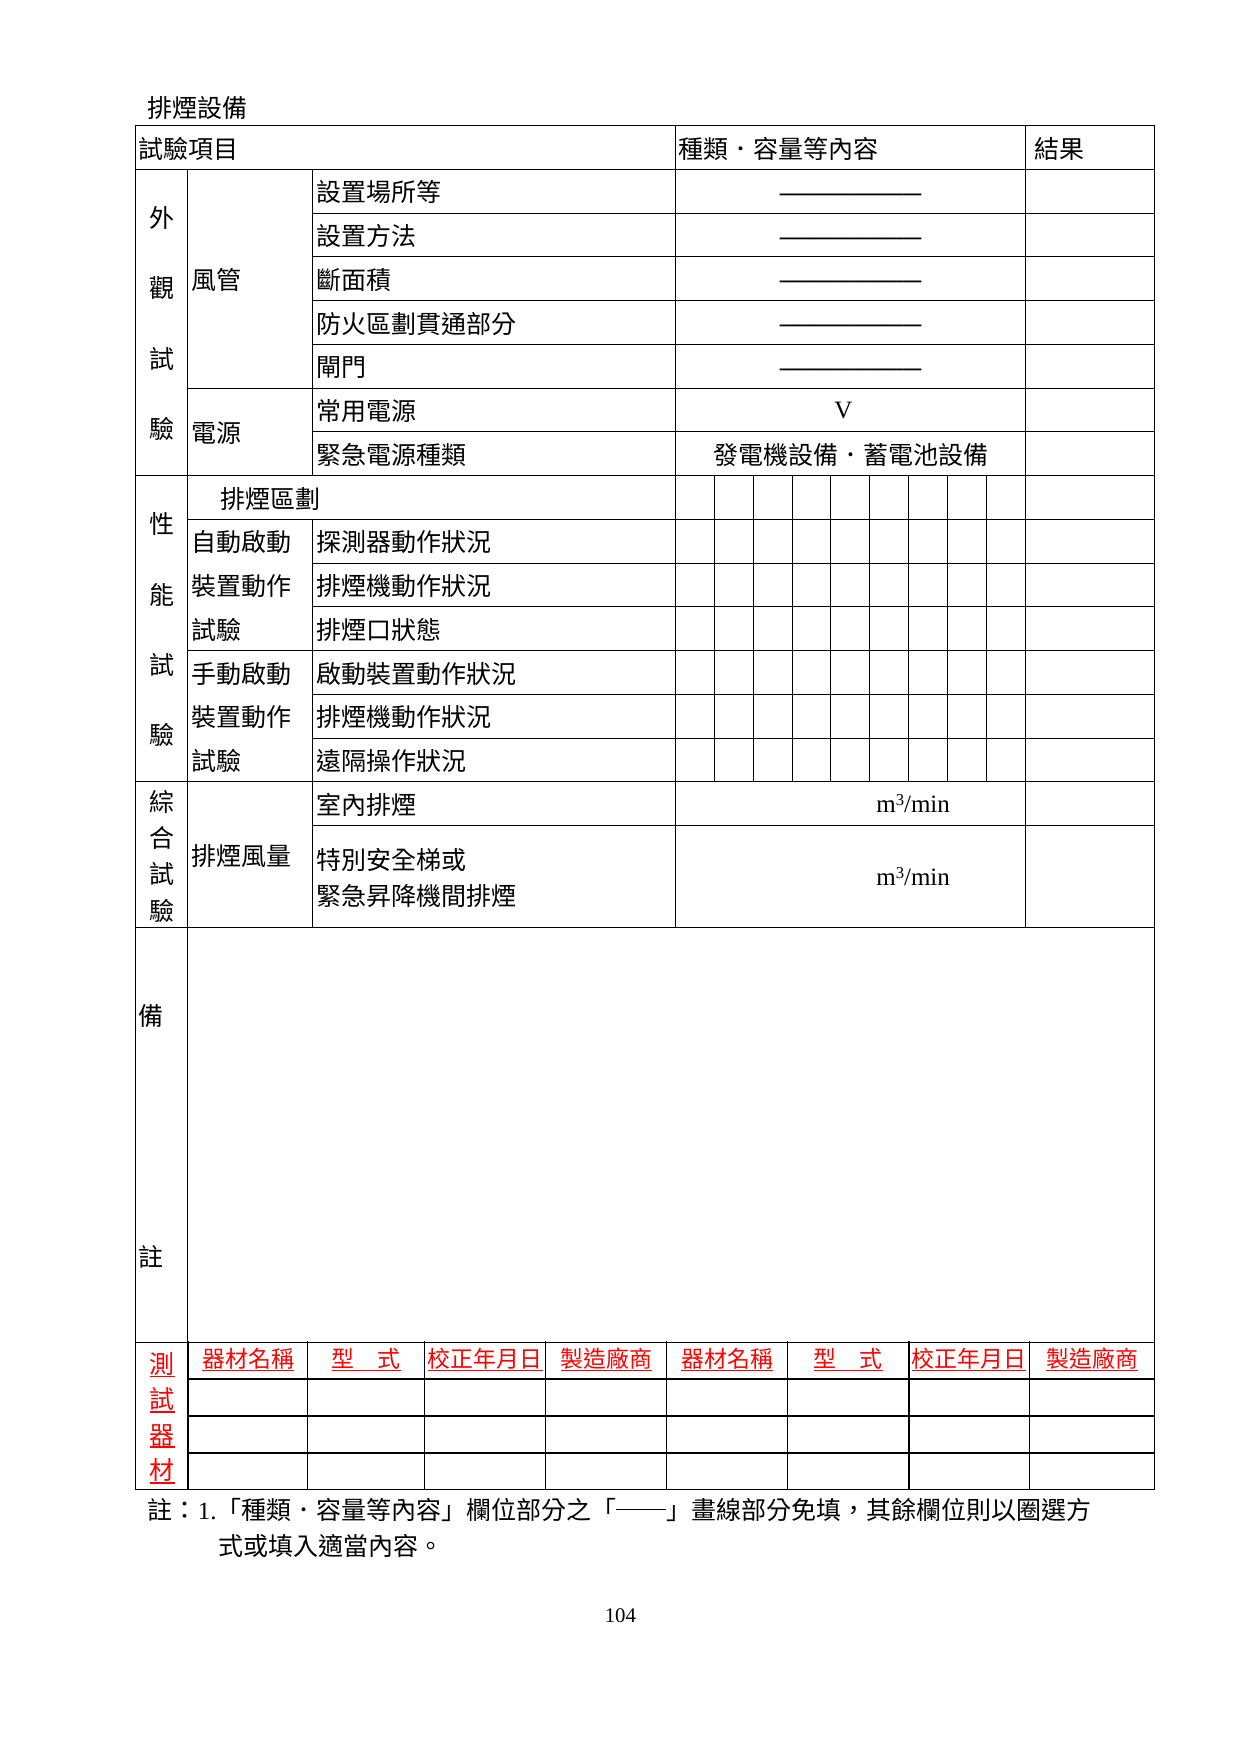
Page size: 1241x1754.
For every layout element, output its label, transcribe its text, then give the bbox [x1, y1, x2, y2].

table_cell [788, 1417, 908, 1452]
table_cell [1026, 564, 1154, 606]
table_cell [313, 928, 675, 1341]
table_cell [948, 476, 986, 519]
table_cell [189, 1417, 307, 1452]
table_cell [715, 651, 753, 694]
table_cell 試驗 [188, 606, 312, 650]
table_cell [308, 1454, 424, 1489]
table_cell [754, 739, 792, 781]
table_cell [1026, 651, 1154, 694]
table_cell [909, 564, 947, 606]
table_cell [831, 564, 869, 606]
table_cell [870, 651, 908, 694]
table_cell [788, 1380, 908, 1415]
table_cell 手動啟動 [188, 651, 312, 694]
table_cell [546, 1454, 666, 1489]
table_cell [909, 520, 947, 562]
table_cell [793, 695, 830, 737]
table_cell 排煙風量 [188, 782, 312, 927]
table_cell [754, 607, 792, 650]
table_cell [987, 695, 1025, 737]
table_cell [715, 564, 753, 606]
table_cell [909, 695, 947, 737]
table_cell [870, 607, 908, 650]
table_header 試驗項目 [136, 126, 675, 169]
table_cell ──────── [676, 214, 1025, 256]
table_cell [715, 695, 753, 737]
table_cell [754, 564, 792, 606]
table_cell 特別安全梯或 緊急昇降機間排煙 [313, 826, 675, 927]
table_cell 備 註 [136, 928, 187, 1341]
table_cell m3/min [676, 826, 1025, 927]
table_cell [676, 739, 714, 781]
table_cell [715, 607, 753, 650]
table_cell [425, 1380, 545, 1415]
table_cell [1026, 782, 1154, 825]
table_cell [948, 564, 986, 606]
table_cell ──────── [676, 345, 1025, 387]
table_cell [1026, 607, 1154, 650]
table_cell V [676, 389, 1025, 431]
table_cell [676, 607, 714, 650]
table_cell [1026, 389, 1154, 431]
table_cell [910, 1380, 1029, 1415]
table_cell 裝置動作 [188, 563, 312, 606]
table_cell [1026, 739, 1154, 781]
table_cell [1026, 345, 1154, 387]
table_cell 室內排煙 [313, 782, 675, 825]
table_cell [308, 1380, 424, 1415]
table_cell 性 能 試 驗 [136, 476, 187, 781]
table_cell [546, 1417, 666, 1452]
table_cell [1026, 170, 1154, 212]
table_cell [188, 300, 312, 344]
table_header 種類．容量等內容 [676, 126, 1025, 169]
table_cell [188, 213, 312, 256]
table_cell [910, 1454, 1029, 1489]
table_cell [715, 520, 753, 562]
table_cell [1025, 928, 1154, 1341]
table_cell [1030, 1417, 1154, 1452]
table_cell 校正年月日 [910, 1343, 1029, 1378]
table_cell [189, 1380, 307, 1415]
table_cell [910, 1417, 1029, 1452]
table_cell [188, 344, 312, 387]
table_cell 排煙口狀態 [313, 607, 675, 650]
table_cell [987, 520, 1025, 562]
table_header 結果 [1026, 126, 1154, 169]
table_cell 設置方法 [313, 214, 675, 256]
table_cell [948, 695, 986, 737]
table_cell [676, 695, 714, 737]
table_cell 風管 [188, 256, 312, 300]
table_cell [1030, 1454, 1154, 1489]
table_cell [793, 564, 830, 606]
table_cell [870, 564, 908, 606]
table_cell [870, 520, 908, 562]
table_cell [831, 651, 869, 694]
table_cell [1026, 301, 1154, 344]
table_cell [1026, 826, 1154, 927]
table_cell 設置場所等 [313, 170, 675, 212]
table_cell [1026, 476, 1154, 519]
table_cell [948, 651, 986, 694]
table_cell [425, 1454, 545, 1489]
text 註：1.「種類．容量等內容」欄位部分之「──」畫線部分免填，其餘欄位則以圈選方式或填入適當內容。 [148, 1490, 1092, 1563]
table_cell [1026, 695, 1154, 737]
table_cell [909, 607, 947, 650]
table_cell [1026, 432, 1154, 475]
table_cell 斷面積 [313, 257, 675, 300]
table_cell [909, 476, 947, 519]
table_cell [831, 695, 869, 737]
table_cell 測試 器 材 [136, 1343, 187, 1489]
table_cell 常用電源 [313, 389, 675, 431]
table_cell [754, 476, 792, 519]
table_cell 排煙機動作狀況 [313, 695, 675, 737]
table_cell [793, 476, 830, 519]
table_cell [870, 695, 908, 737]
table_cell 綜合試驗 [136, 782, 187, 927]
table_cell [754, 520, 792, 562]
table_cell [675, 928, 1025, 1341]
table_cell 外 觀 試 驗 [136, 170, 187, 475]
table_cell [831, 476, 869, 519]
table_cell [870, 476, 908, 519]
table_cell [308, 1417, 424, 1452]
table_cell [754, 695, 792, 737]
table_cell 探測器動作狀況 [313, 520, 675, 562]
table_cell [715, 476, 753, 519]
table_cell [987, 607, 1025, 650]
table_cell ──────── [676, 170, 1025, 212]
table_cell 試驗 [188, 738, 312, 781]
table_cell 製造廠商 [546, 1343, 666, 1378]
table_cell [1026, 520, 1154, 562]
table_cell 啟動裝置動作狀況 [313, 651, 675, 694]
table_cell [987, 651, 1025, 694]
table_cell 排煙機動作狀況 [313, 564, 675, 606]
table_cell 發電機設備．蓄電池設備 [676, 432, 1025, 475]
table_cell 閘門 [313, 345, 675, 387]
table_cell 電源 [188, 389, 312, 475]
table_cell [425, 1417, 545, 1452]
table_cell [831, 607, 869, 650]
table_cell [667, 1380, 787, 1415]
table_cell 器材名稱 [667, 1343, 787, 1378]
table_cell [909, 651, 947, 694]
table_cell [948, 739, 986, 781]
table_cell 型 式 [788, 1343, 908, 1378]
table_cell [188, 928, 313, 1341]
table_cell [189, 1454, 307, 1489]
table_cell [667, 1454, 787, 1489]
table_cell [909, 739, 947, 781]
table_cell [870, 739, 908, 781]
table_cell 校正年月日 [425, 1343, 545, 1378]
table_cell [793, 520, 830, 562]
table_cell [676, 520, 714, 562]
table_cell [676, 651, 714, 694]
table_cell 型 式 [308, 1343, 424, 1378]
table_cell m3/min [676, 782, 1025, 825]
table_cell [831, 739, 869, 781]
table_cell [987, 739, 1025, 781]
table_cell [987, 476, 1025, 519]
table_cell [676, 476, 714, 519]
table_cell [1030, 1380, 1154, 1415]
table_cell [948, 607, 986, 650]
table_cell [188, 170, 312, 212]
table_cell 緊急電源種類 [313, 432, 675, 475]
table_cell [793, 739, 830, 781]
table_cell [715, 739, 753, 781]
table_cell [788, 1454, 908, 1489]
table_cell [754, 651, 792, 694]
table_cell [793, 607, 830, 650]
table_cell [676, 564, 714, 606]
table_cell ──────── [676, 301, 1025, 344]
table_cell [948, 520, 986, 562]
table_cell 製造廠商 [1030, 1343, 1154, 1378]
table_cell 排煙區劃 [188, 476, 675, 519]
table_cell 遠隔操作狀況 [313, 739, 675, 781]
table_cell [1026, 214, 1154, 256]
table_cell 器材名稱 [189, 1343, 307, 1378]
table_cell 防火區劃貫通部分 [313, 301, 675, 344]
table_cell 裝置動作 [188, 694, 312, 737]
table_cell 自動啟動 [188, 520, 312, 562]
table_cell [793, 651, 830, 694]
table_cell [546, 1380, 666, 1415]
table_cell [987, 564, 1025, 606]
table_cell ──────── [676, 257, 1025, 300]
text 排煙設備 [148, 89, 1092, 125]
table_cell [831, 520, 869, 562]
table_cell [1026, 257, 1154, 300]
table_cell [667, 1417, 787, 1452]
